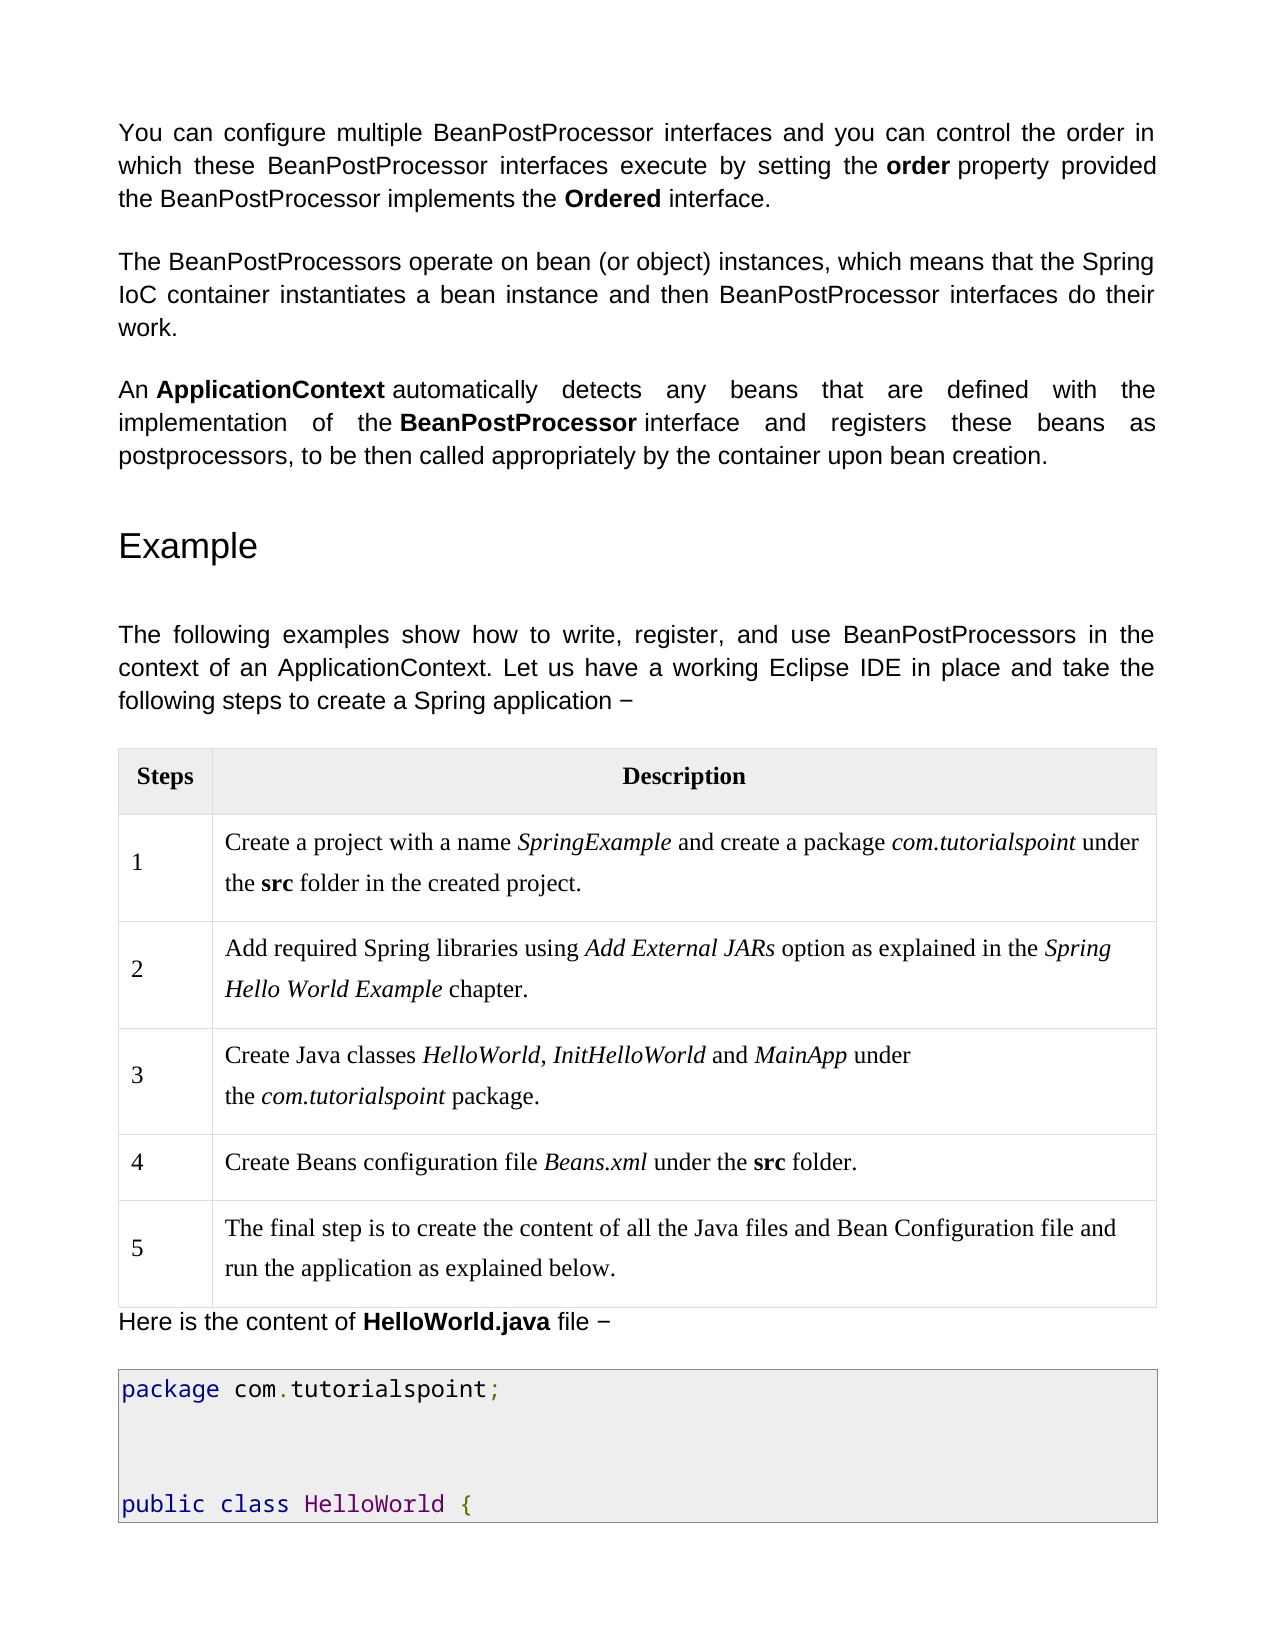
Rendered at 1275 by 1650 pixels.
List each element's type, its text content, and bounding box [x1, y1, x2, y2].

table_header Description [213, 749, 1156, 814]
table_cell Add required Spring libraries using Add External JARs option as explained in the Spring Hello World Example chapter. [213, 922, 1156, 1028]
text The BeanPostProcessors operate on bean (or object) instances, which means that the Spring IoC container instantiates a bean instance and then BeanPostProcessor interfaces do their work. [118, 247, 1157, 341]
table_cell Create a project with a name SpringExample and create a package com.tutorialspoint under the src folder in the created project. [213, 815, 1156, 921]
text Here is the content of HelloWorld.java file − [118, 1308, 1157, 1336]
table_cell Create Beans configuration file Beans.xml under the src folder. [213, 1135, 1156, 1200]
text An ApplicationContext automatically detects any beans that are defined with the implementation of the BeanPostProcessor interface and registers these beans as postprocessors, to be then called appropriately by the container upon bean creation. [118, 375, 1157, 470]
text You can configure multiple BeanPostProcessor interfaces and you can control the order in which these BeanPostProcessor interfaces execute by setting the order property provided the BeanPostProcessor implements the Ordered interface. [118, 118, 1157, 213]
text The following examples show how to write, register, and use BeanPostProcessors in the context of an ApplicationContext. Let us have a working Eclipse IDE in place and take the following steps to create a Spring application − [118, 620, 1157, 714]
table_cell The final step is to create the content of all the Java files and Bean Configuration file and run the application as explained below. [213, 1201, 1156, 1307]
table_cell 1 [119, 815, 212, 921]
text package com.tutorialspoint; [119, 1370, 1157, 1404]
subtitle Example [118, 524, 1157, 566]
table_cell 5 [119, 1201, 212, 1307]
table_cell 3 [119, 1029, 212, 1134]
table_cell 2 [119, 922, 212, 1028]
table_cell Create Java classes HelloWorld, InitHelloWorld and MainApp under the com.tutorialspoint package. [213, 1029, 1156, 1134]
text public class HelloWorld { [119, 1484, 1157, 1522]
table_cell 4 [119, 1135, 212, 1200]
table_header Steps [119, 749, 212, 814]
